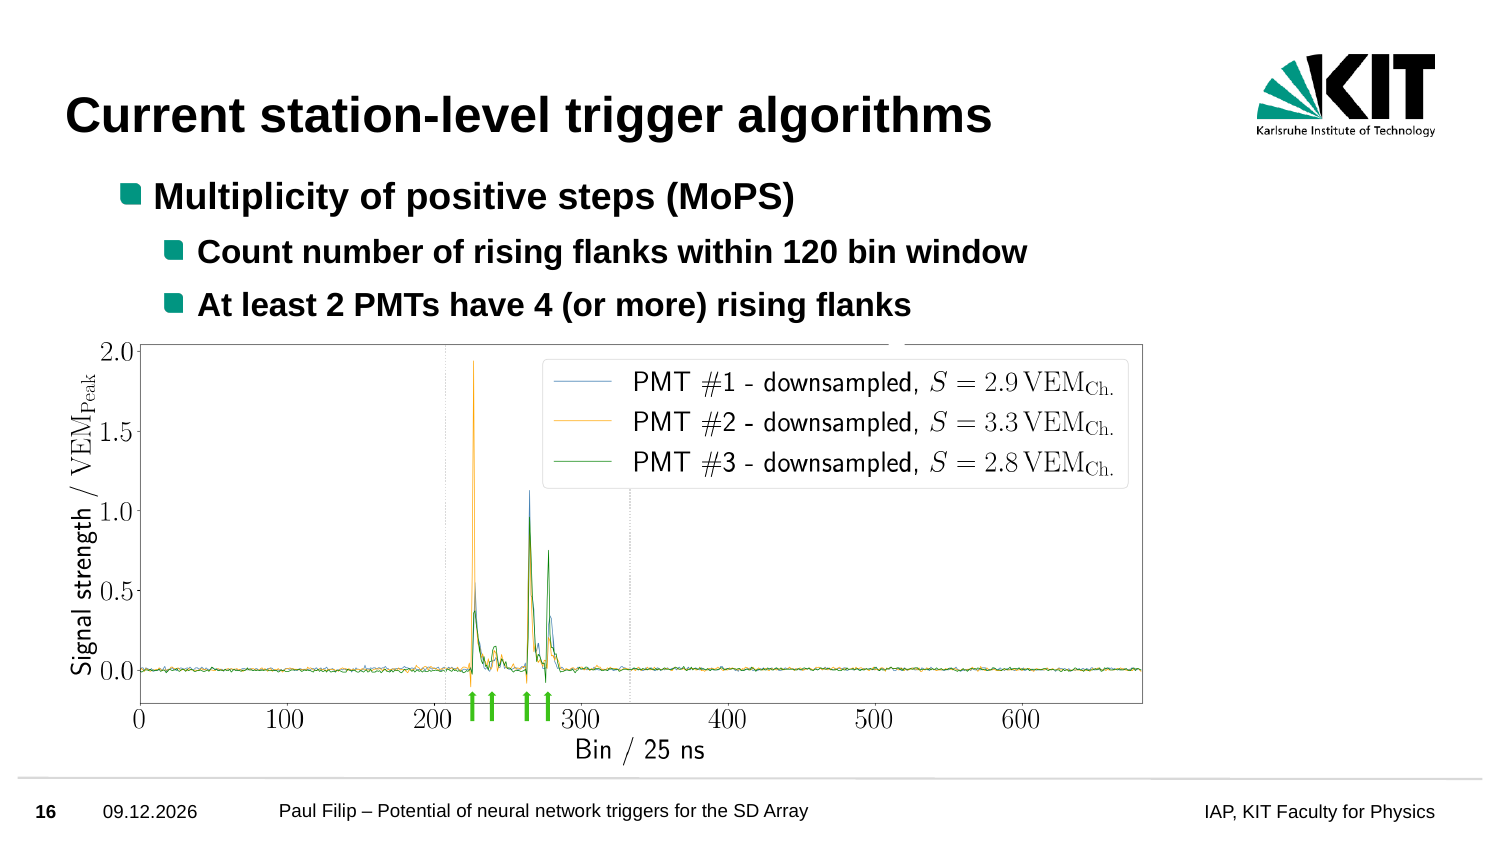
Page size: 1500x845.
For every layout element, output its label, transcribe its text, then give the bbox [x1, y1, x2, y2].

text_box [487, 691, 497, 722]
text_box [522, 691, 531, 722]
text_box [543, 691, 552, 722]
text_box [468, 691, 477, 722]
picture [64, 336, 1147, 771]
title Current station-level trigger algorithms [64, 48, 1192, 144]
list Multiplicity of positive steps (MoPS) Count number of rising flanks within 120 bin window At least 2 PMTs have 4 (or more) rising flanks [76, 177, 1424, 754]
picture [1257, 54, 1435, 137]
